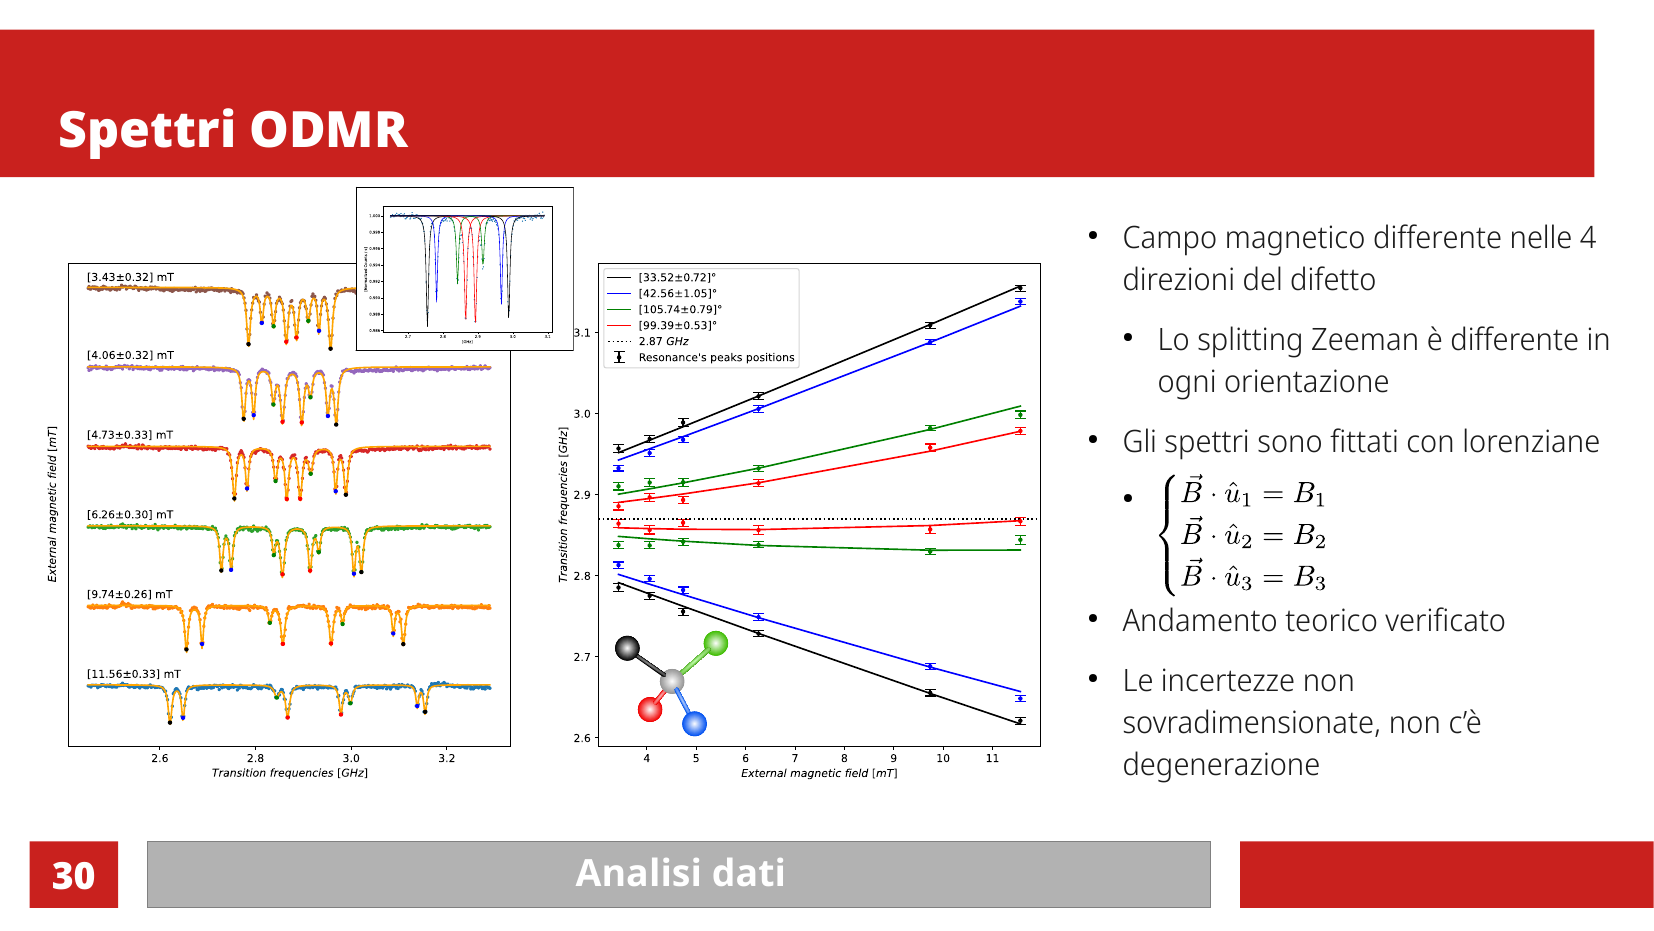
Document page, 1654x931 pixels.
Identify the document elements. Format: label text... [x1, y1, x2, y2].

list Campo magnetico differente nelle 4 direzioni del difetto Lo splitting Zeeman è differente in ogni orientazione Gli spettri sono fittati con lorenziane Andamento teorico verificato Le incertezze non sovradimensionate, non c’è degenerazione [1167, 211, 1613, 788]
title Spettri ODMR [59, 44, 1595, 163]
text_box [1167, 473, 1326, 597]
text_box Analisi dati [155, 838, 1206, 905]
picture [0, 186, 1167, 816]
